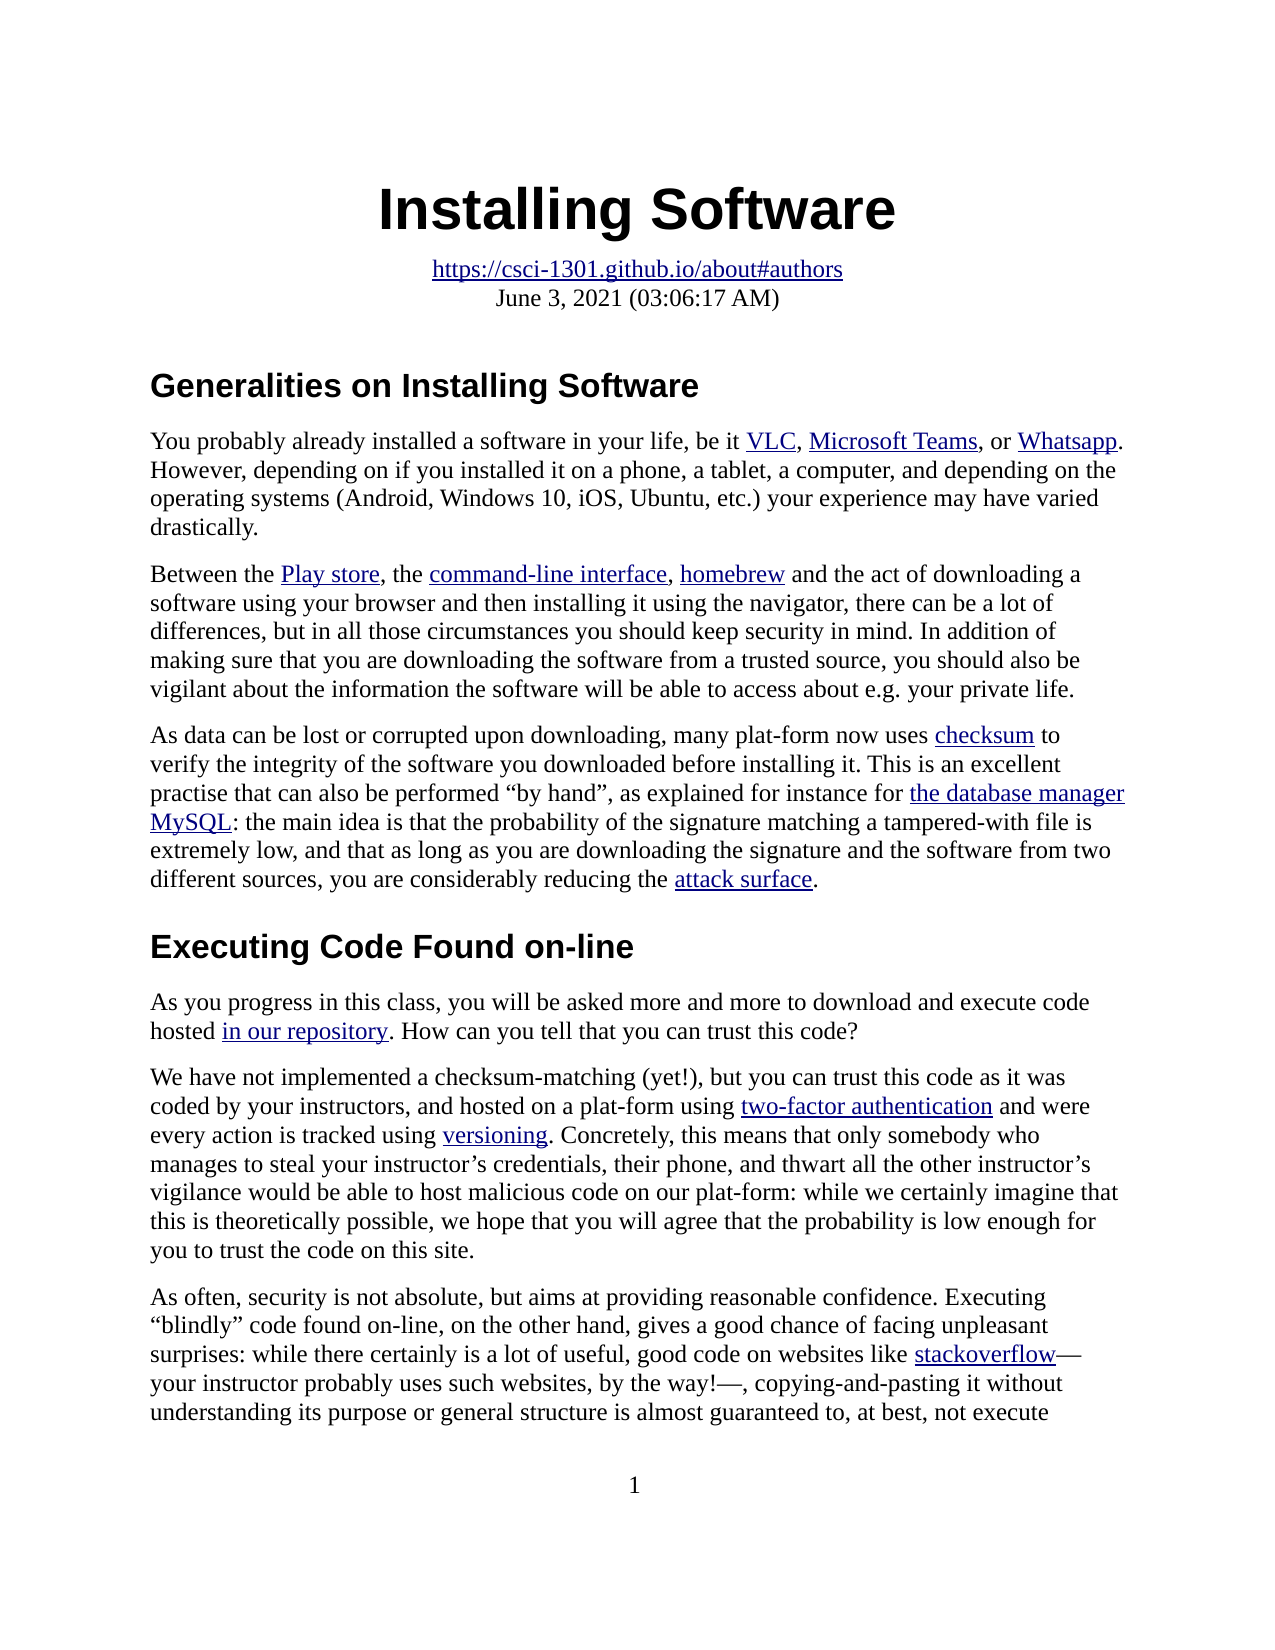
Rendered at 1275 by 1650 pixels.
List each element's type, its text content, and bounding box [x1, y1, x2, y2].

subtitle Generalities on Installing Software [150, 366, 1125, 404]
text June 3, 2021 (03:06:17 AM) [150, 283, 1125, 312]
text We have not implemented a checksum-matching (yet!), but you can trust this code as it was coded by your instructors, and hosted on a plat-form using two-factor authentication and were every action is tracked using versioning. Concretely, this means that only somebody who manages to steal your instructor’s credentials, their phone, and thwart all the other instructor’s vigilance would be able to host malicious code on our plat-form: while we certainly imagine that this is theoretically possible, we hope that you will agree that the probability is low enough for you to trust the code on this site. [150, 1062, 1125, 1264]
text Between the Play store, the command-line interface, homebrew and the act of downloading a software using your browser and then installing it using the navigator, there can be a lot of differences, but in all those circumstances you should keep security in mind. In addition of making sure that you are downloading the software from a trusted source, you should also be vigilant about the information the software will be able to access about e.g. your private life. [150, 559, 1125, 703]
text https://csci-1301.github.io/about#authors [150, 254, 1125, 283]
title Installing Software [150, 175, 1125, 242]
text As data can be lost or corrupted upon downloading, many plat-form now uses checksum to verify the integrity of the software you downloaded before installing it. This is an excellent practise that can also be performed “by hand”, as explained for instance for the database manager MySQL: the main idea is that the probability of the signature matching a tampered-with file is extremely low, and that as long as you are downloading the signature and the software from two different sources, you are considerably reducing the attack surface. [150, 721, 1125, 893]
text You probably already installed a software in your life, be it VLC, Microsoft Teams, or Whatsapp. However, depending on if you installed it on a phone, a tablet, a computer, and depending on the operating systems (Android, Windows 10, iOS, Ubuntu, etc.) your experience may have varied drastically. [150, 426, 1125, 541]
text As you progress in this class, you will be asked more and more to download and execute code hosted in our repository. How can you tell that you can trust this code? [150, 987, 1125, 1044]
subtitle Executing Code Found on-line [150, 927, 1125, 966]
text As often, security is not absolute, but aims at providing reasonable confidence. Executing “blindly” code found on-line, on the other hand, gives a good chance of facing unpleasant surprises: while there certainly is a lot of useful, good code on websites like stackoverflow—your instructor probably uses such websites, by the way!—, copying-and-pasting it without understanding its purpose or general structure is almost guaranteed to, at best, not execute [150, 1282, 1125, 1425]
